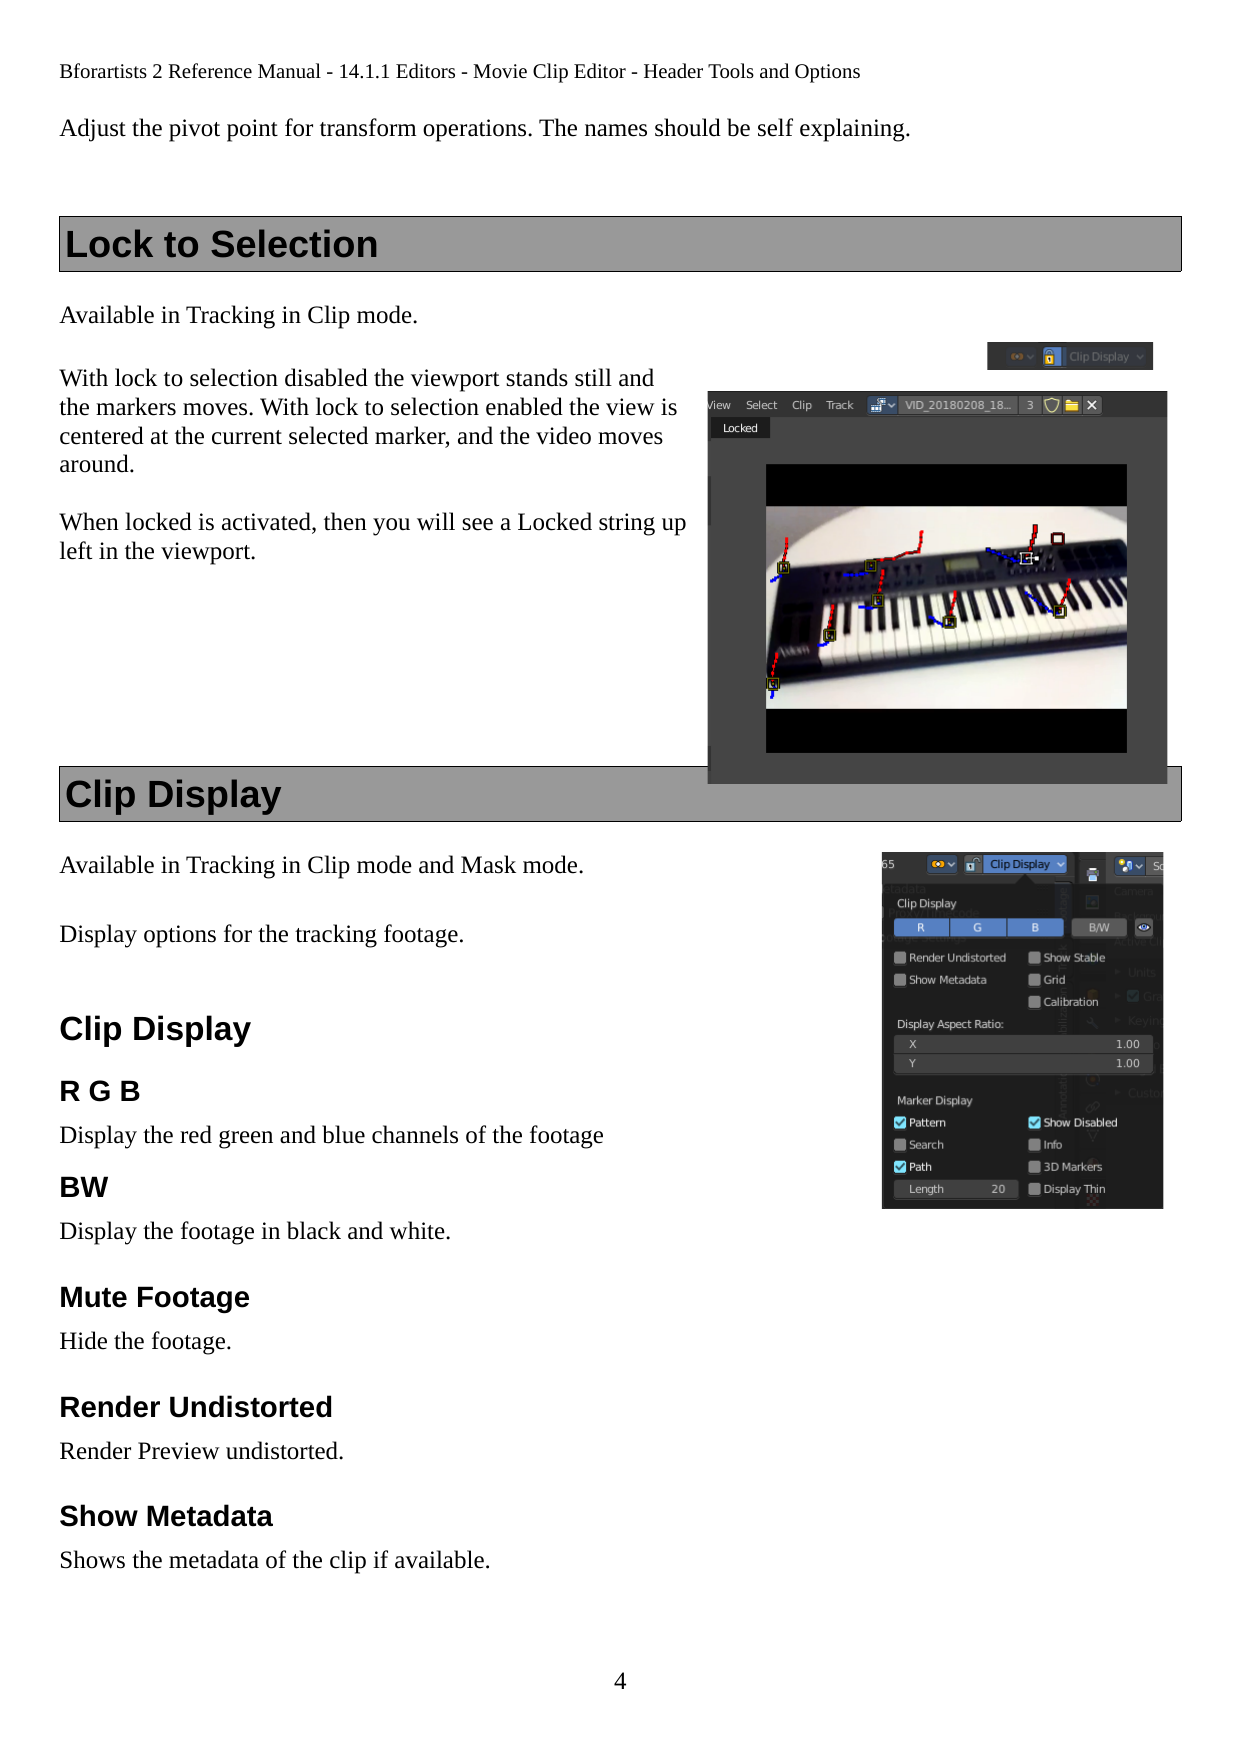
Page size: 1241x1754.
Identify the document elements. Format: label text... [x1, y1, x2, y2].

text When locked is activated, then you will see a Locked string up left in the viewport. [59, 507, 707, 564]
picture [707, 391, 1168, 784]
text Display options for the tracking footage. [59, 919, 881, 948]
subtitle [1164, 1009, 1181, 1047]
subtitle Mute Footage [59, 1279, 1181, 1313]
subtitle [1164, 1170, 1181, 1203]
table_header Lock to Selection [60, 217, 1181, 271]
subtitle Clip Display [59, 1009, 881, 1047]
text Available in Tracking in Clip mode and Mask mode. [59, 850, 1181, 879]
picture [987, 342, 1154, 370]
table_header Clip Display [60, 767, 1181, 821]
text With lock to selection disabled the viewport stands still and the markers moves. With lock to selection enabled the view is centered at the current selected marker, and the video moves around. [59, 363, 1181, 478]
subtitle Show Metadata [59, 1499, 1181, 1533]
picture [881, 852, 1164, 1209]
text Display the red green and blue channels of the footage [59, 1121, 881, 1149]
text Hide the footage. [59, 1326, 1181, 1354]
text Adjust the pivot point for transform operations. The names should be self explaining. [59, 113, 1181, 141]
text Render Preview undistorted. [59, 1436, 1181, 1464]
text Shows the metadata of the clip if available. [59, 1546, 1181, 1574]
subtitle [1164, 1074, 1181, 1108]
text Available in Tracking in Clip mode. [59, 300, 1181, 329]
subtitle BW [59, 1170, 881, 1203]
text Display the footage in black and white. [59, 1216, 1181, 1245]
subtitle Render Undistorted [59, 1389, 1181, 1423]
subtitle R G B [59, 1074, 881, 1108]
